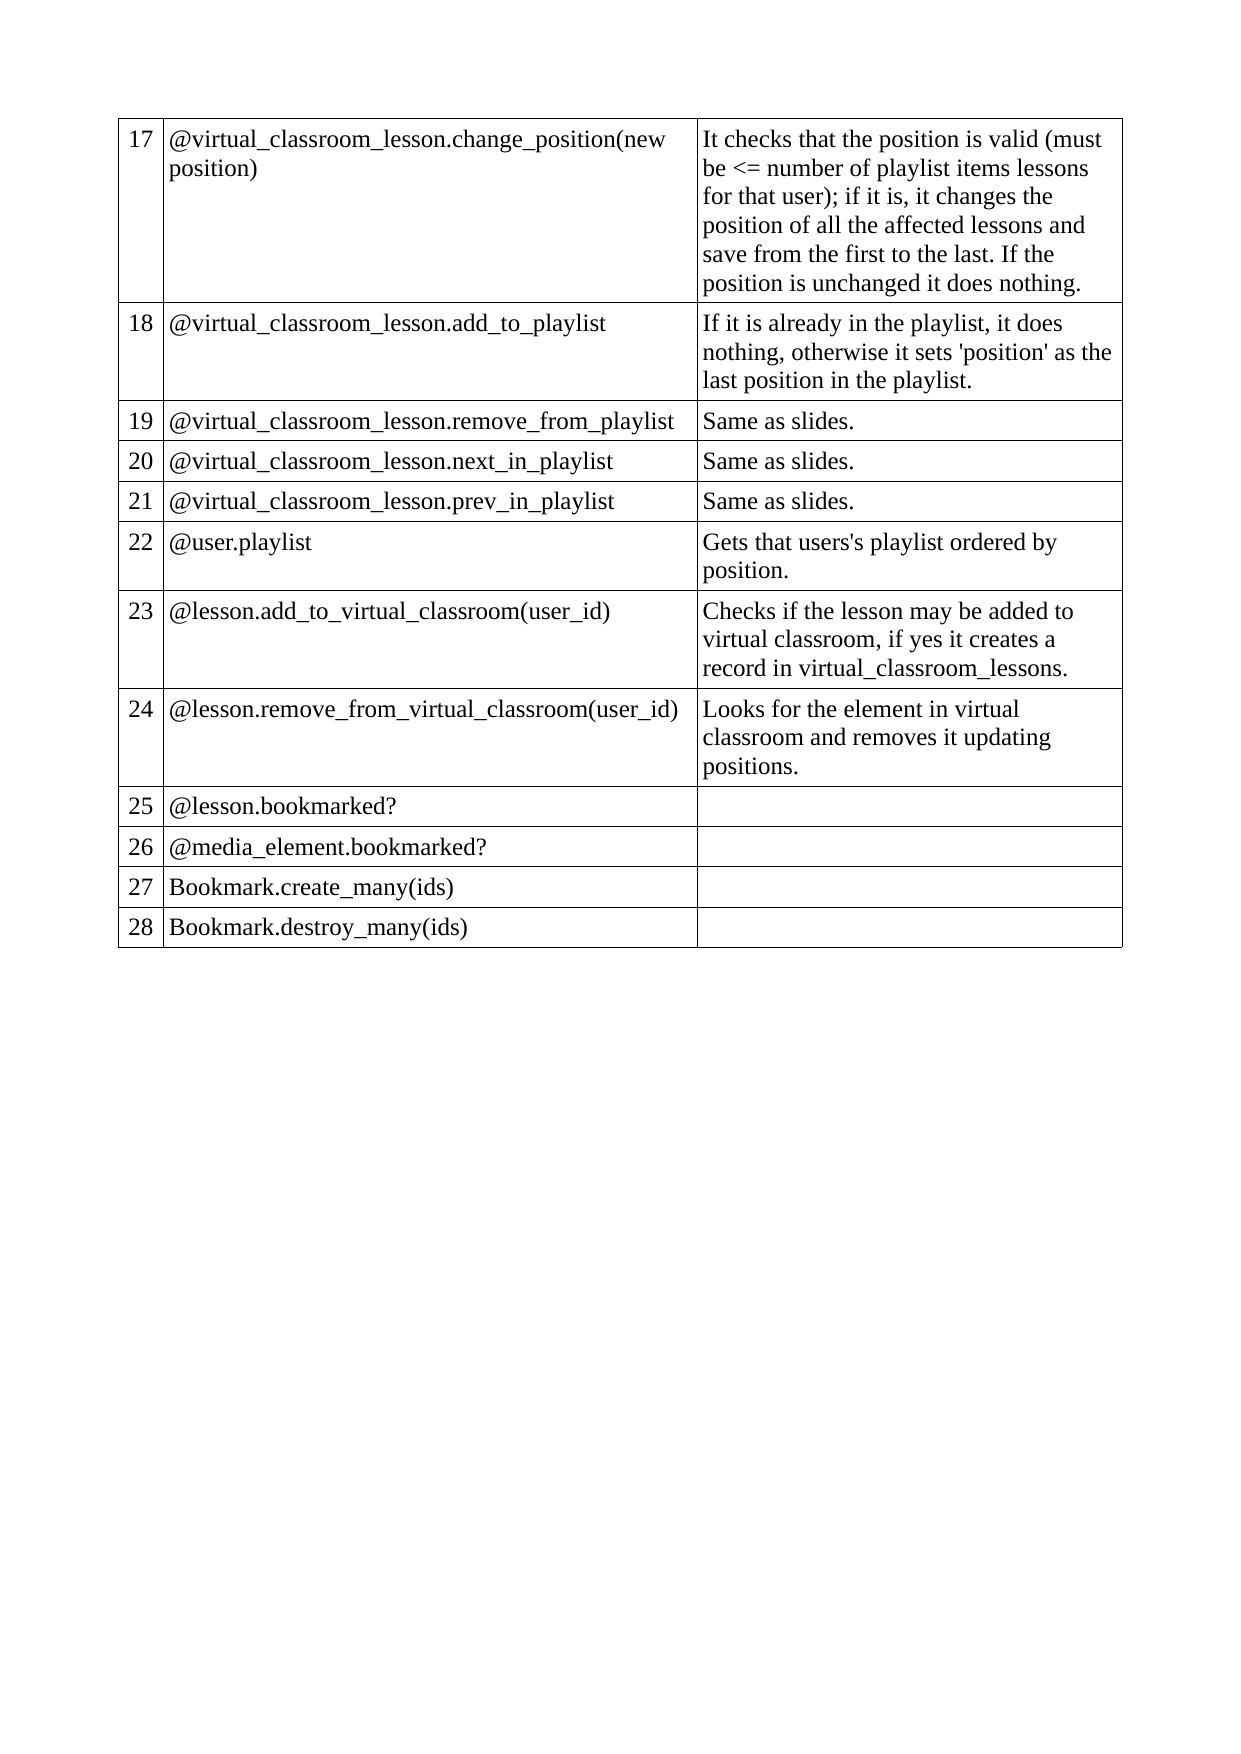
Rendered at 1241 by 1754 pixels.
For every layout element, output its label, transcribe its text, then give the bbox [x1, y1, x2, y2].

table_cell Same as slides. [698, 482, 1122, 521]
table_cell @virtual_classroom_lesson.change_position(new position) [164, 119, 697, 302]
table_cell 18 [119, 303, 163, 400]
table_cell If it is already in the playlist, it does nothing, otherwise it sets 'position' as the last position in the playlist. [698, 303, 1122, 400]
table_cell Same as slides. [698, 401, 1122, 440]
table_cell [698, 908, 1122, 947]
table_cell Looks for the element in virtual classroom and removes it updating positions. [698, 689, 1122, 786]
table_cell [698, 867, 1122, 907]
table_cell Same as slides. [698, 441, 1122, 481]
table_cell Bookmark.destroy_many(ids) [164, 908, 697, 947]
table_cell @lesson.add_to_virtual_classroom(user_id) [164, 591, 697, 688]
table_cell 20 [119, 441, 163, 481]
table_cell @virtual_classroom_lesson.add_to_playlist [164, 303, 697, 400]
table_cell 19 [119, 401, 163, 440]
table_cell Checks if the lesson may be added to virtual classroom, if yes it creates a record in virtual_classroom_lessons. [698, 591, 1122, 688]
table_cell 22 [119, 522, 163, 590]
table_cell 28 [119, 908, 163, 947]
table_cell [698, 787, 1122, 826]
table_cell @media_element.bookmarked? [164, 827, 697, 866]
table_cell 17 [119, 119, 163, 302]
table_cell @lesson.bookmarked? [164, 787, 697, 826]
table_cell It checks that the position is valid (must be <= number of playlist items lessons for that user); if it is, it changes the position of all the affected lessons and save from the first to the last. If the position is unchanged it does nothing. [698, 119, 1122, 302]
table_cell @virtual_classroom_lesson.prev_in_playlist [164, 482, 697, 521]
table_cell 24 [119, 689, 163, 786]
table_cell 26 [119, 827, 163, 866]
table_cell [698, 827, 1122, 866]
table_cell Gets that users's playlist ordered by position. [698, 522, 1122, 590]
table_cell 23 [119, 591, 163, 688]
table_cell 21 [119, 482, 163, 521]
table_cell @lesson.remove_from_virtual_classroom(user_id) [164, 689, 697, 786]
table_cell @virtual_classroom_lesson.next_in_playlist [164, 441, 697, 481]
table_cell 27 [119, 867, 163, 907]
table_cell @user.playlist [164, 522, 697, 590]
table_cell @virtual_classroom_lesson.remove_from_playlist [164, 401, 697, 440]
table_cell 25 [119, 787, 163, 826]
table_cell Bookmark.create_many(ids) [164, 867, 697, 907]
